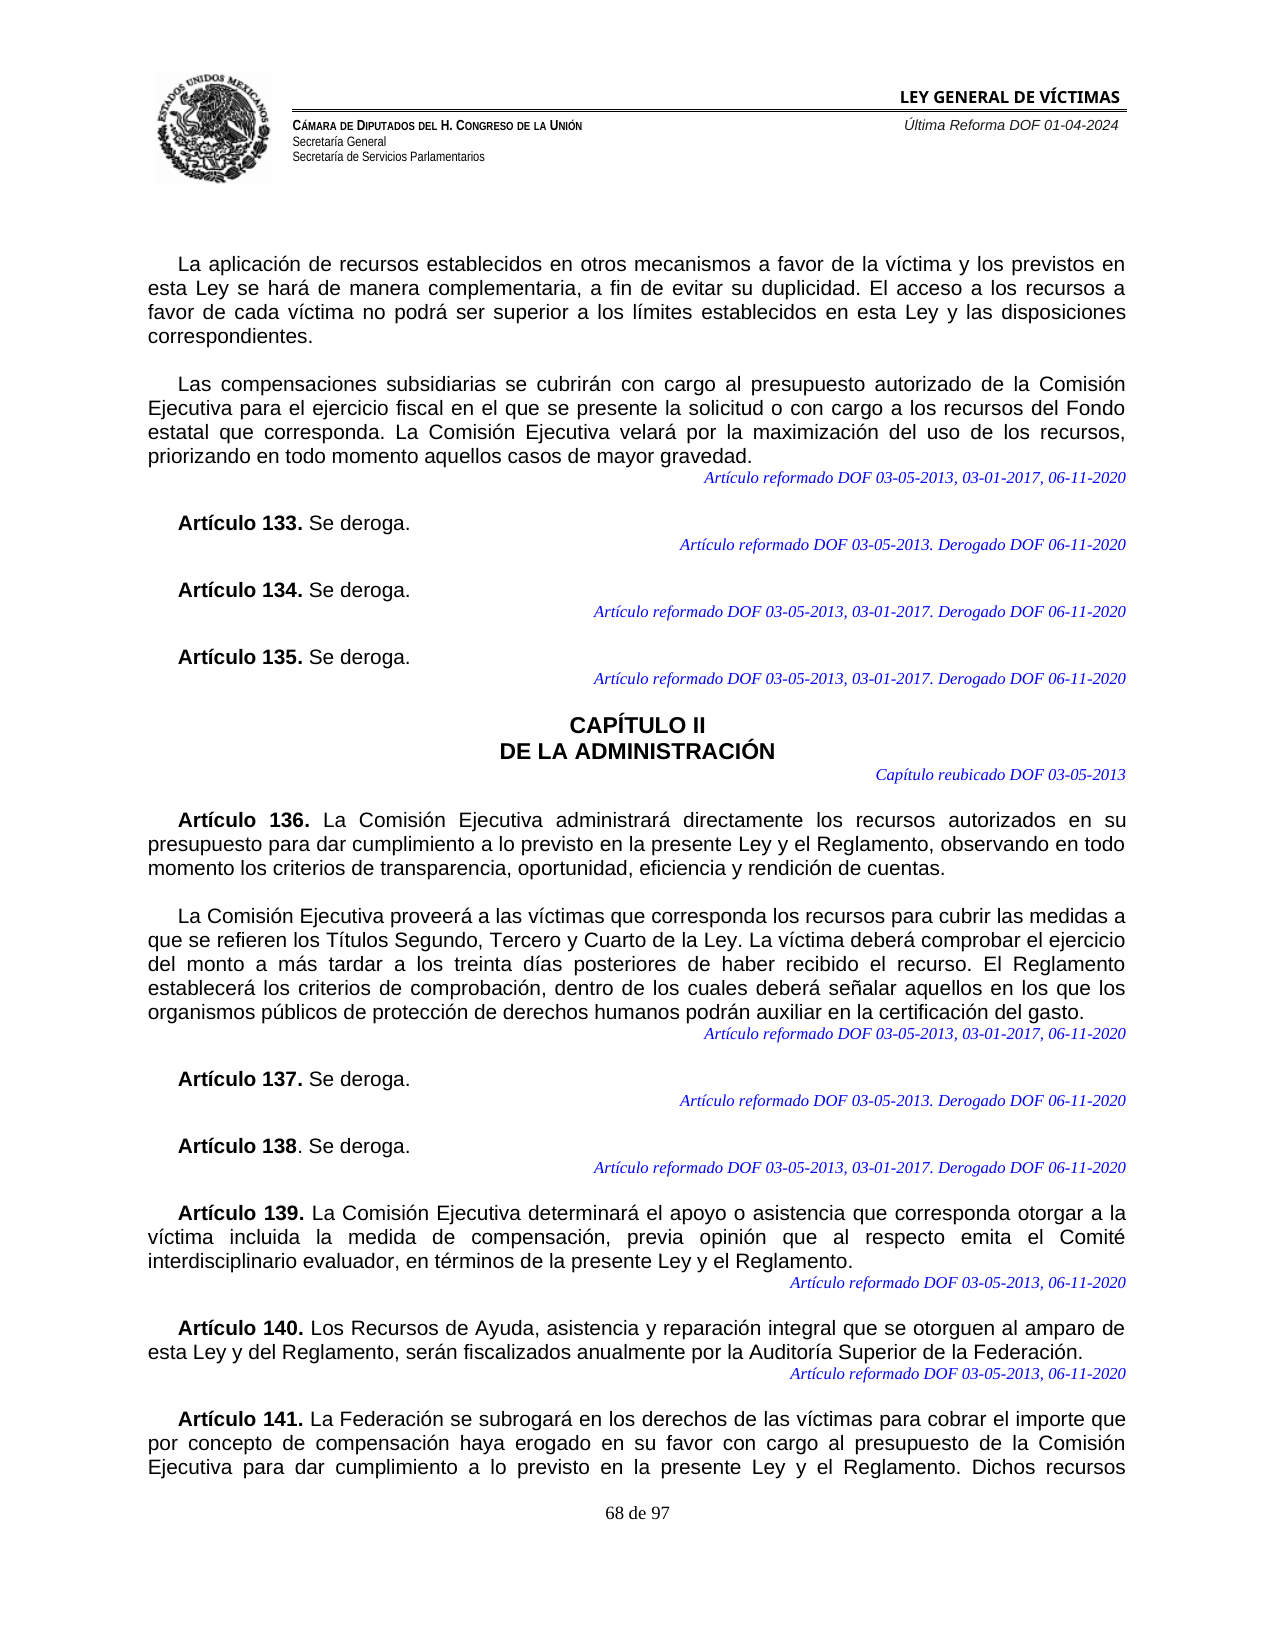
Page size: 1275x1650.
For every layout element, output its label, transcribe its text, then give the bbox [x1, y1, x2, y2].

text Artículo 136. La Comisión Ejecutiva administrará directamente los recursos autorizados en su presupuesto para dar cumplimiento a lo previsto en la presente Ley y el Reglamento, observando en todo momento los criterios de transparencia, oportunidad, eficiencia y rendición de cuentas. [148, 808, 1127, 880]
text Capítulo reubicado DOF 03-05-2013 [148, 765, 1127, 784]
text Artículo 135. Se deroga. [148, 645, 1127, 669]
text Artículo reformado DOF 03-05-2013, 03-01-2017. Derogado DOF 06-11-2020 [148, 669, 1127, 688]
text Artículo reformado DOF 03-05-2013, 03-01-2017, 06-11-2020 [148, 1023, 1127, 1043]
text Artículo reformado DOF 03-05-2013, 06-11-2020 [148, 1364, 1127, 1383]
text Artículo reformado DOF 03-05-2013, 03-01-2017. Derogado DOF 06-11-2020 [148, 602, 1127, 621]
text La aplicación de recursos establecidos en otros mecanismos a favor de la víctima y los previstos en esta Ley se hará de manera complementaria, a fin de evitar su duplicidad. El acceso a los recursos a favor de cada víctima no podrá ser superior a los límites establecidos en esta Ley y las disposiciones correspondientes. [148, 252, 1127, 348]
text Artículo 137. Se deroga. [148, 1067, 1127, 1091]
text Artículo 138. Se deroga. [148, 1134, 1127, 1158]
text Artículo reformado DOF 03-05-2013, 03-01-2017, 06-11-2020 [148, 468, 1127, 487]
text Las compensaciones subsidiarias se cubrirán con cargo al presupuesto autorizado de la Comisión Ejecutiva para el ejercicio fiscal en el que se presente la solicitud o con cargo a los recursos del Fondo estatal que corresponda. La Comisión Ejecutiva velará por la maximización del uso de los recursos, priorizando en todo momento aquellos casos de mayor gravedad. [148, 372, 1127, 468]
text Artículo reformado DOF 03-05-2013, 03-01-2017. Derogado DOF 06-11-2020 [148, 1158, 1127, 1177]
text Artículo 139. La Comisión Ejecutiva determinará el apoyo o asistencia que corresponda otorgar a la víctima incluida la medida de compensación, previa opinión que al respecto emita el Comité interdisciplinario evaluador, en términos de la presente Ley y el Reglamento. [148, 1201, 1127, 1273]
text Artículo 140. Los Recursos de Ayuda, asistencia y reparación integral que se otorguen al amparo de esta Ley y del Reglamento, serán fiscalizados anualmente por la Auditoría Superior de la Federación. [148, 1316, 1127, 1364]
text DE LA ADMINISTRACIÓN [148, 738, 1127, 765]
text Artículo 134. Se deroga. [148, 578, 1127, 602]
text Artículo 133. Se deroga. [148, 511, 1127, 535]
text Artículo 141. La Federación se subrogará en los derechos de las víctimas para cobrar el importe que por concepto de compensación haya erogado en su favor con cargo al presupuesto de la Comisión Ejecutiva para dar cumplimiento a lo previsto en la presente Ley y el Reglamento. Dichos recursos [148, 1407, 1127, 1479]
text CAPÍTULO II [148, 712, 1127, 738]
text La Comisión Ejecutiva proveerá a las víctimas que corresponda los recursos para cubrir las medidas a que se refieren los Títulos Segundo, Tercero y Cuarto de la Ley. La víctima deberá comprobar el ejercicio del monto a más tardar a los treinta días posteriores de haber recibido el recurso. El Reglamento establecerá los criterios de comprobación, dentro de los cuales deberá señalar aquellos en los que los organismos públicos de protección de derechos humanos podrán auxiliar en la certificación del gasto. [148, 904, 1127, 1023]
text Artículo reformado DOF 03-05-2013, 06-11-2020 [148, 1273, 1127, 1292]
text Artículo reformado DOF 03-05-2013. Derogado DOF 06-11-2020 [148, 1091, 1127, 1110]
text Artículo reformado DOF 03-05-2013. Derogado DOF 06-11-2020 [148, 535, 1127, 554]
